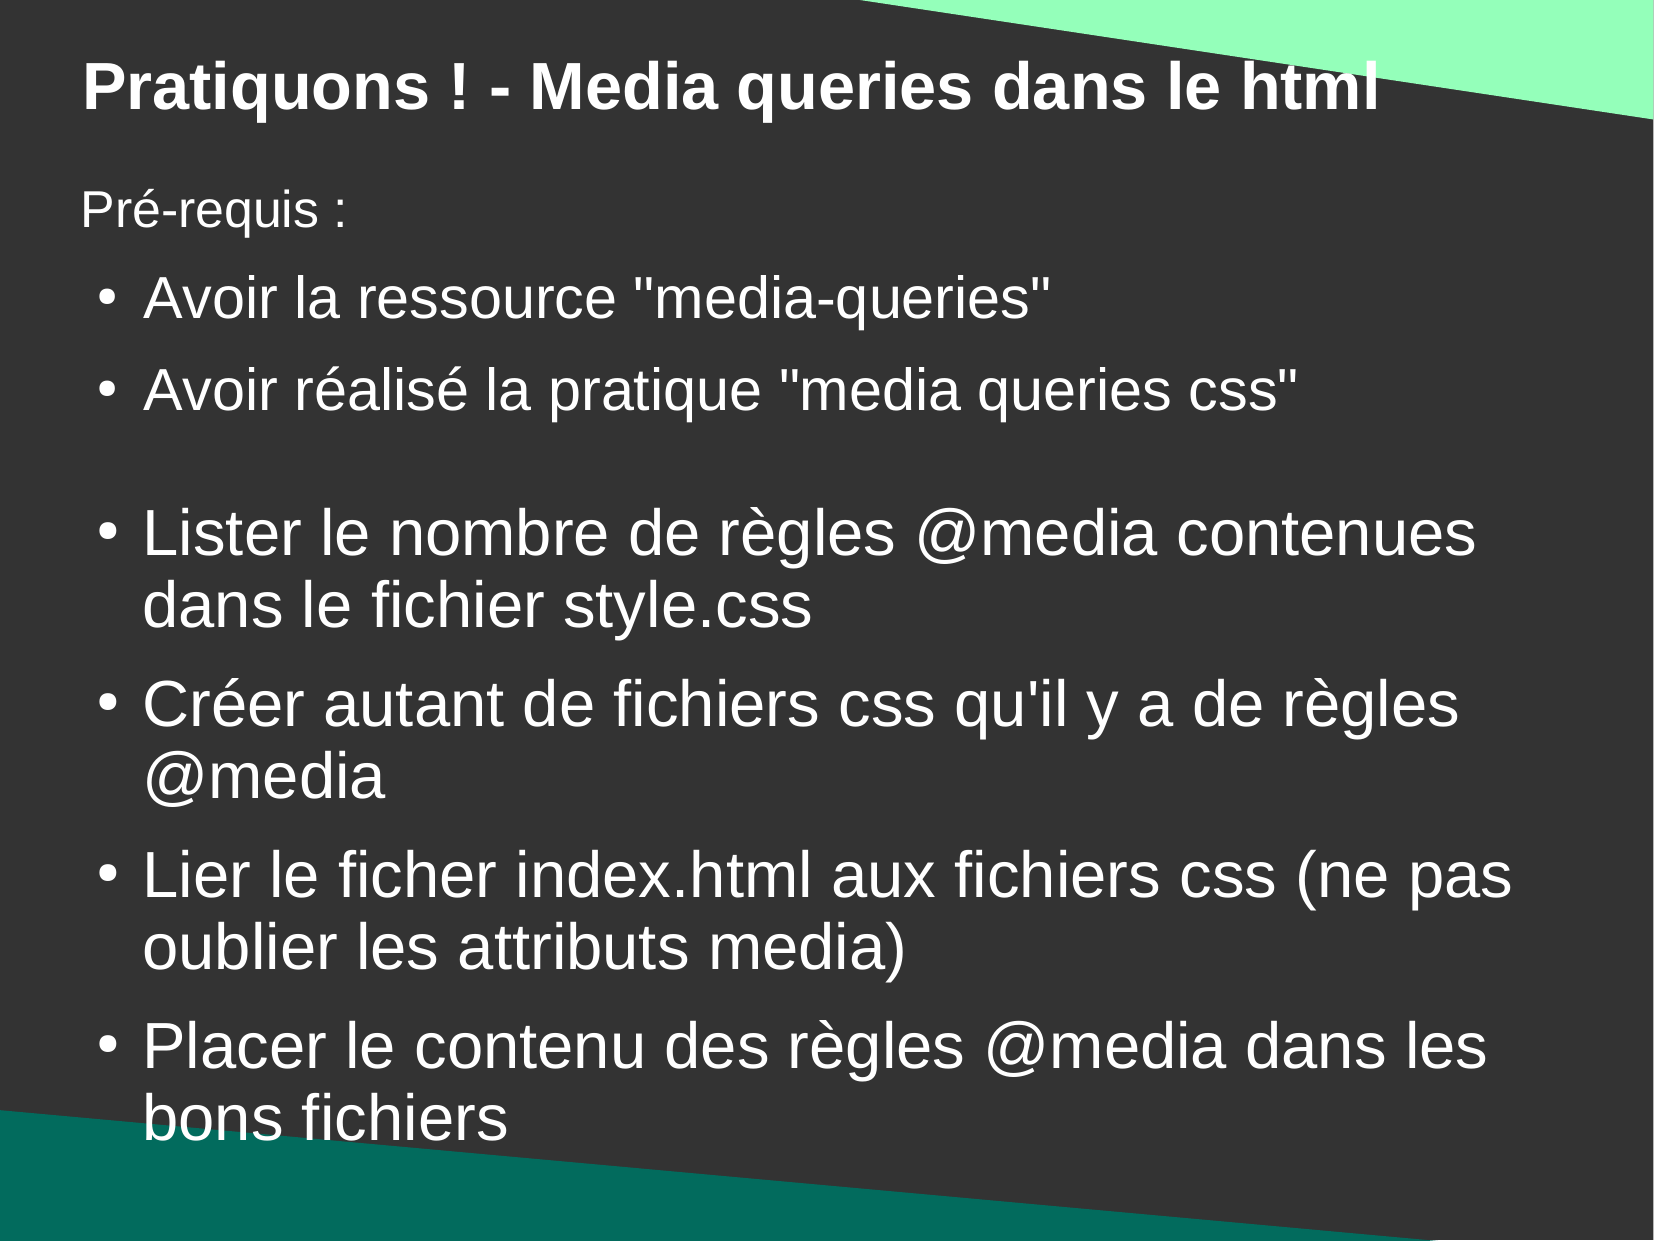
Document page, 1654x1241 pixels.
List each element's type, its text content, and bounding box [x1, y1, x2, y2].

title Pratiquons ! - Media queries dans le html [82, 49, 1571, 152]
list Lister le nombre de règles @media contenues dans le fichier style.css Créer autant de fichiers css qu'il y a de règles @media Lier le ficher index.html aux fichiers css (ne pas oublier les attributs media) Placer le contenu des règles @media dans les bons fichiers [80, 496, 1605, 1158]
text_box [859, 0, 1654, 120]
list Pré-requis : Avoir la ressource "media-queries" Avoir réalisé la pratique "media queries css" [80, 180, 1620, 426]
